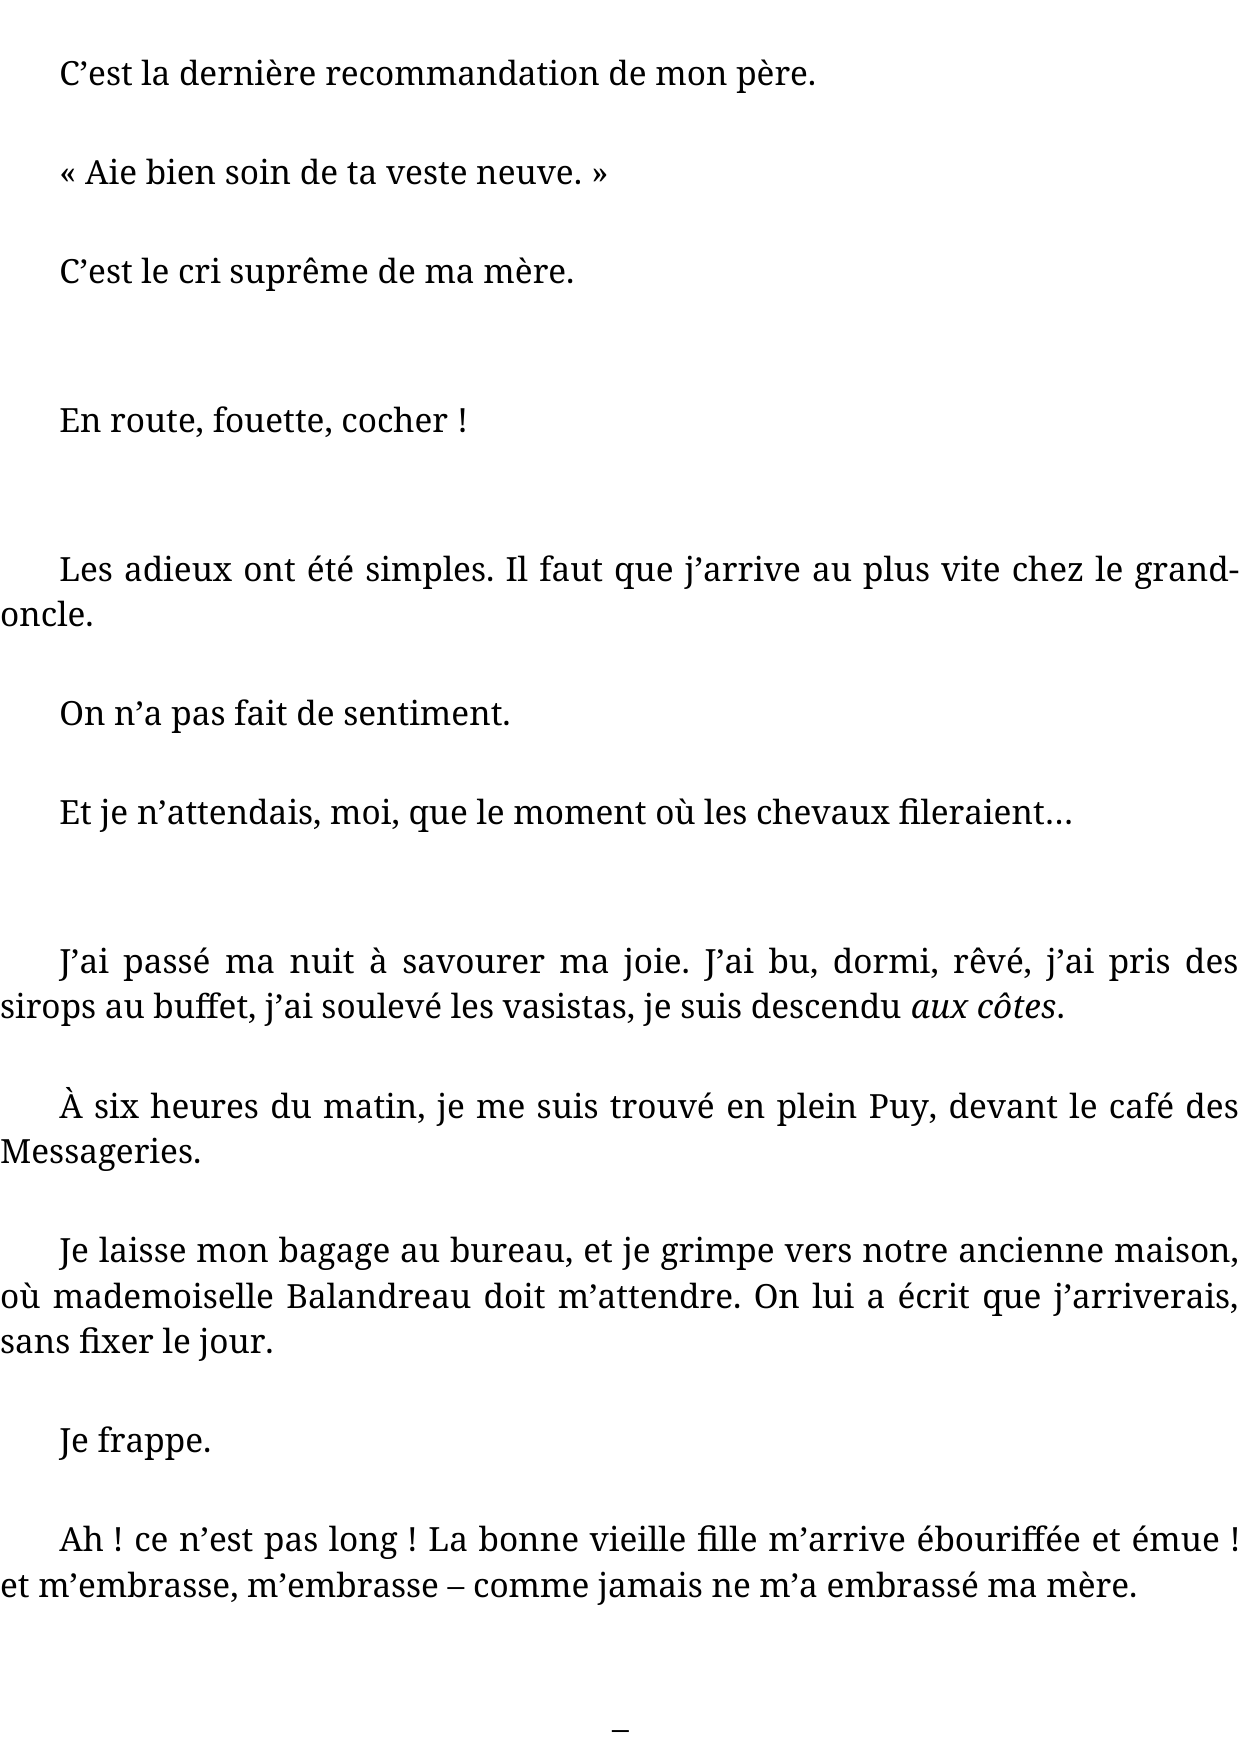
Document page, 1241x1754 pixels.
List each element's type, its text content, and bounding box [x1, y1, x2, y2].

text En route, fouette, cocher ! [0, 397, 1240, 442]
text « Aie bien soin de ta veste neuve. » [0, 149, 1240, 194]
text C’est la dernière recommandation de mon père. [0, 49, 1240, 95]
text Les adieux ont été simples. Il faut que j’arrive au plus vite chez le grand-oncle. [0, 545, 1240, 636]
text On n’a pas fait de sentiment. [0, 690, 1240, 735]
text À six heures du matin, je me suis trouvé en plein Puy, devant le café des Messageries. [0, 1082, 1240, 1173]
text C’est le cri suprême de ma mère. [0, 248, 1240, 293]
text J’ai passé ma nuit à savourer ma joie. J’ai bu, dormi, rêvé, j’ai pris des sirops au buffet, j’ai soulevé les vasistas, je suis descendu aux côtes. [0, 938, 1240, 1029]
text Je laisse mon bagage au bureau, et je grimpe vers notre ancienne maison, où mademoiselle Balandreau doit m’attendre. On lui a écrit que j’arriverais, sans fixer le jour. [0, 1227, 1240, 1363]
text Ah ! ce n’est pas long ! La bonne vieille fille m’arrive ébouriffée et émue ! et m’embrasse, m’embrasse – comme jamais ne m’a embrassé ma mère. [0, 1516, 1240, 1607]
text Et je n’attendais, moi, que le moment où les chevaux fileraient… [0, 789, 1240, 834]
text Je frappe. [0, 1417, 1240, 1462]
